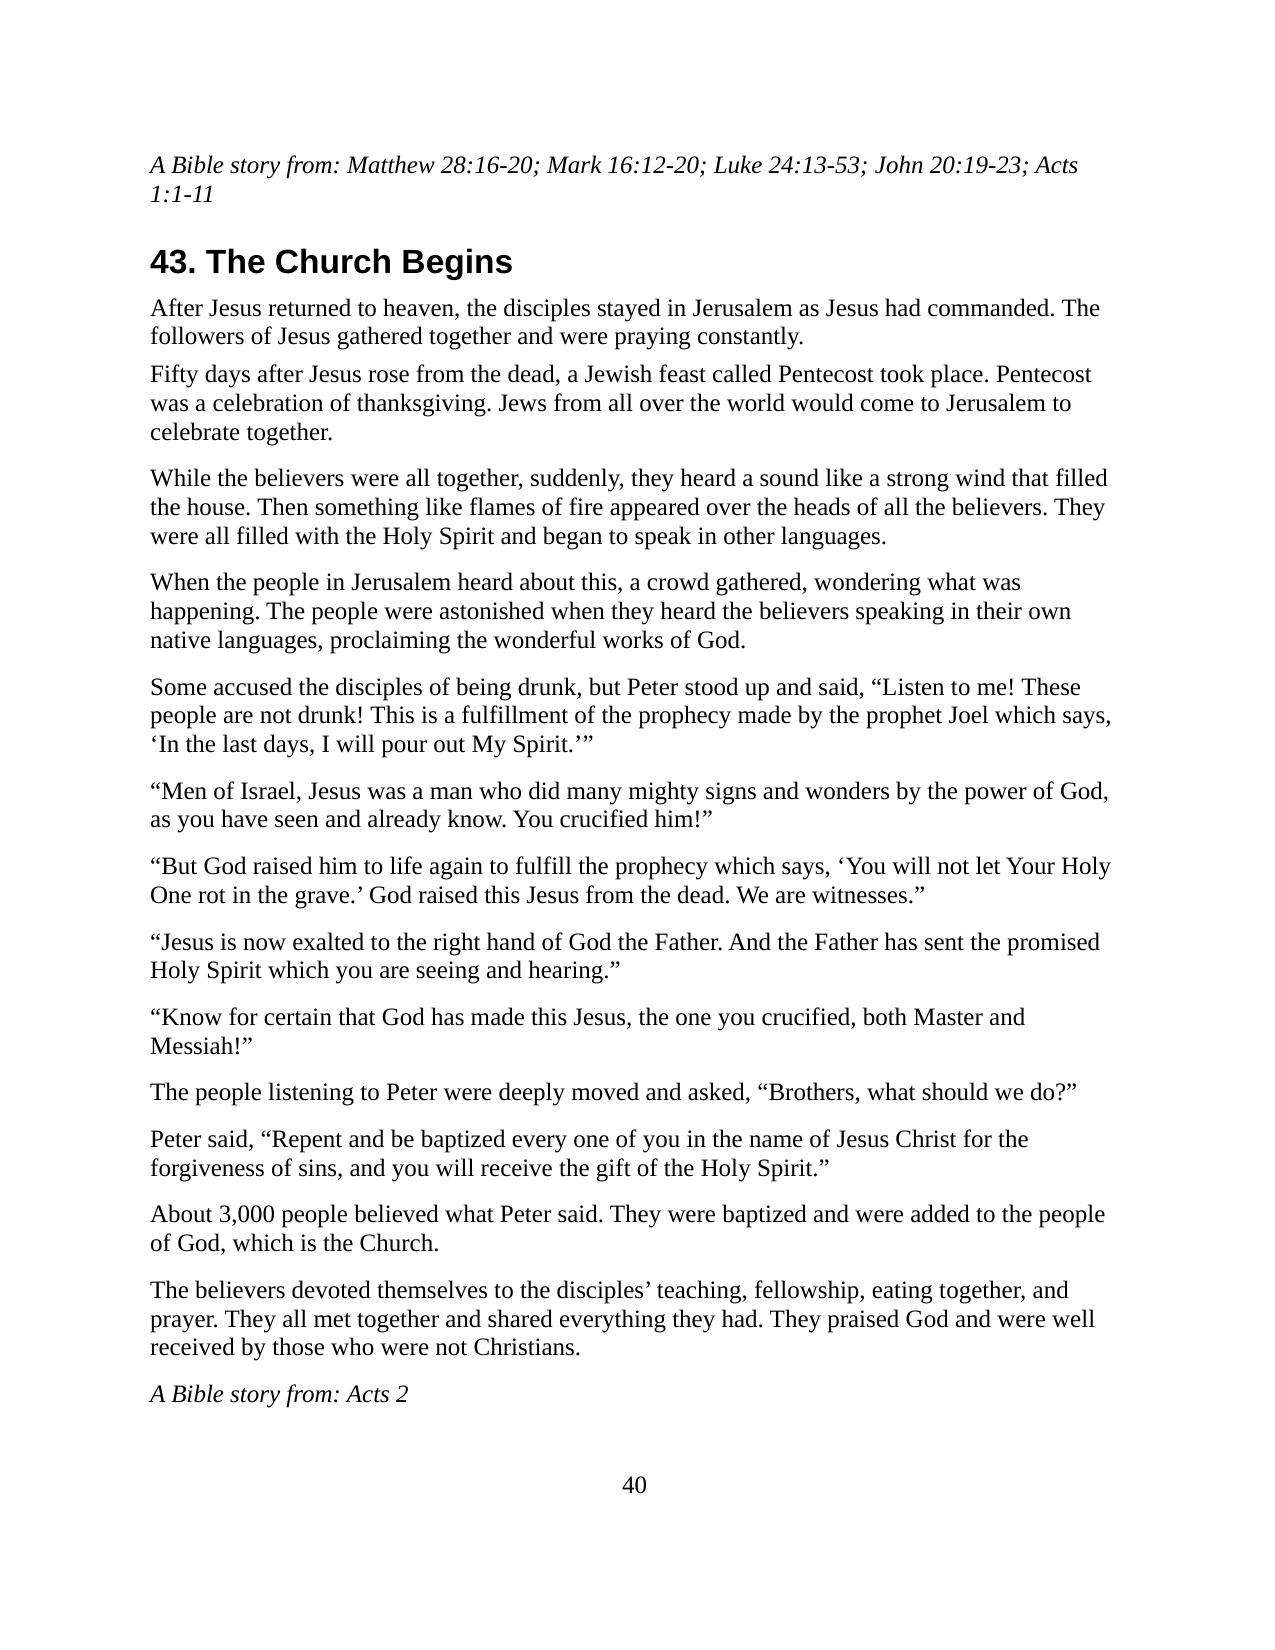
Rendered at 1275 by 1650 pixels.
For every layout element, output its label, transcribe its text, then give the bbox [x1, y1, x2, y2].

text While the believers were all together, suddenly, they heard a sound like a strong wind that filled the house. Then something like flames of fire appeared over the heads of all the believers. They were all filled with the Holy Spirit and began to speak in other languages. [150, 463, 1125, 549]
text After Jesus returned to heaven, the disciples stayed in Jerusalem as Jesus had commanded. The followers of Jesus gathered together and were praying constantly. [150, 293, 1125, 350]
text Peter said, “Repent and be baptized every one of you in the name of Jesus Christ for the forgiveness of sins, and you will receive the gift of the Holy Spirit.” [150, 1124, 1125, 1182]
text “Know for certain that God has made this Jesus, the one you crucified, both Master and Messiah!” [150, 1002, 1125, 1059]
text About 3,000 people believed what Peter said. They were baptized and were added to the people of God, which is the Church. [150, 1199, 1125, 1257]
text “Jesus is now exalted to the right hand of God the Father. And the Father has sent the promised Holy Spirit which you are seeing and hearing.” [150, 927, 1125, 984]
subtitle 43. The Church Begins [150, 241, 1125, 280]
text When the people in Jerusalem heard about this, a crowd gathered, wondering what was happening. The people were astonished when they heard the believers speaking in their own native languages, proclaiming the wonderful works of God. [150, 567, 1125, 654]
text Fifty days after Jesus rose from the dead, a Jewish feast called Pentecost took place. Pentecost was a celebration of thanksgiving. Jews from all over the world would come to Jerusalem to celebrate together. [150, 359, 1125, 445]
text Some accused the disciples of being drunk, but Peter stood up and said, “Listen to me! These people are not drunk! This is a fulfillment of the prophecy made by the prophet Joel which says, ‘In the last days, I will pour out My Spirit.’” [150, 672, 1125, 758]
text “Men of Israel, Jesus was a man who did many mighty signs and wonders by the power of God, as you have seen and already know. You crucified him!” [150, 776, 1125, 833]
text A Bible story from: Acts 2 [150, 1379, 1125, 1408]
text “But God raised him to life again to fulfill the prophecy which says, ‘You will not let Your Holy One rot in the grave.’ God raised this Jesus from the dead. We are witnesses.” [150, 851, 1125, 909]
text A Bible story from: Matthew 28:16-20; Mark 16:12-20; Luke 24:13-53; John 20:19-23; Acts 1:1-11 [150, 150, 1125, 207]
text The believers devoted themselves to the disciples’ teaching, fellowship, eating together, and prayer. They all met together and shared everything they had. They praised God and were well received by those who were not Christians. [150, 1275, 1125, 1361]
text The people listening to Peter were deeply moved and asked, “Brothers, what should we do?” [150, 1077, 1125, 1106]
